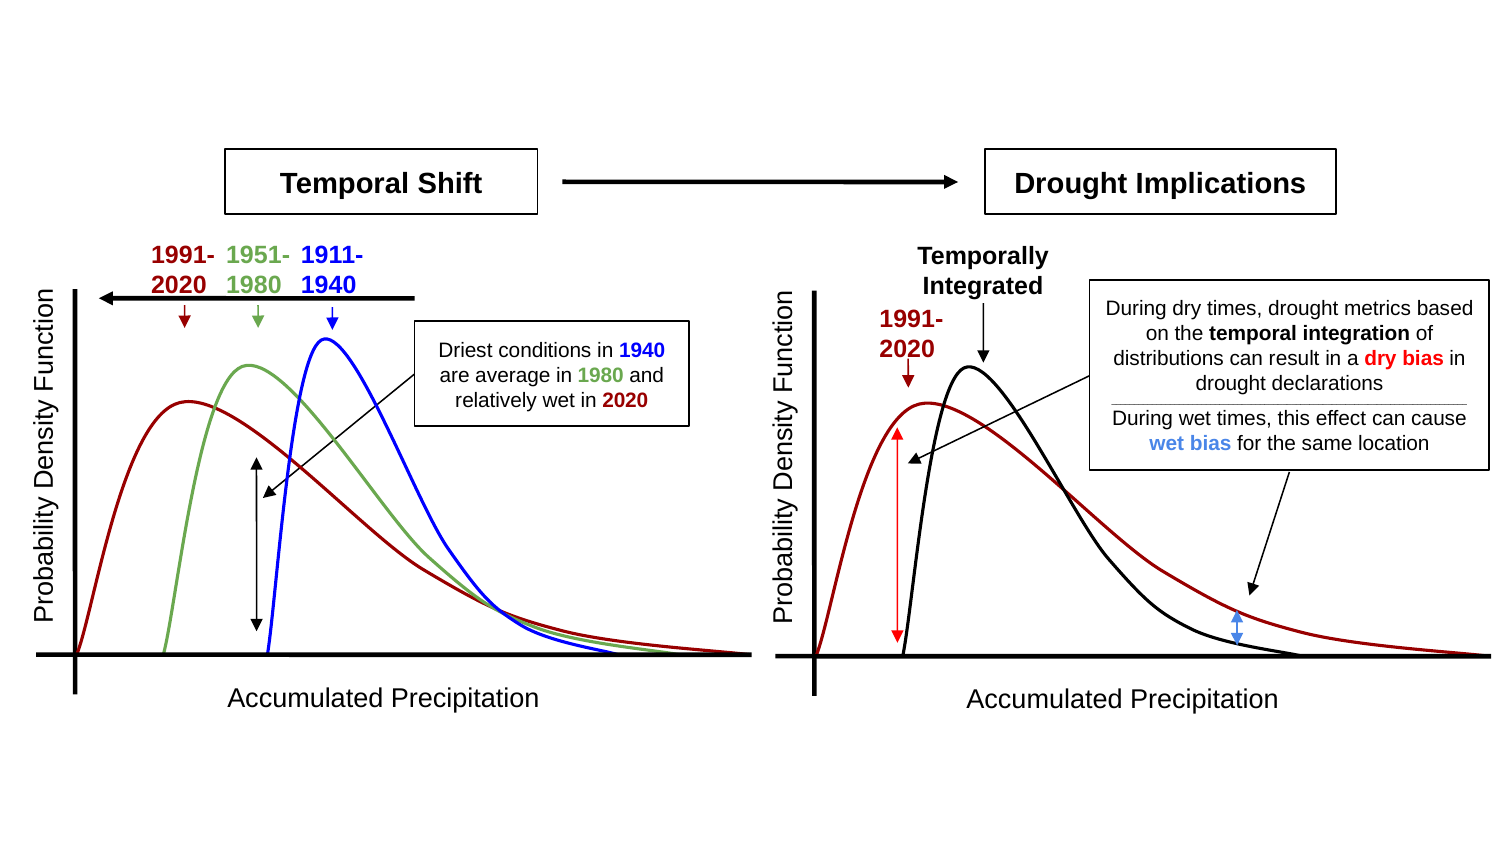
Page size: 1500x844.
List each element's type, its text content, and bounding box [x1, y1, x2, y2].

text_box 1991- 2020 [136, 223, 235, 344]
text_box 1911-1940 [310, 223, 385, 314]
text_box 1991- 2020 [864, 287, 964, 378]
text_box Probability Density Function [749, 269, 813, 640]
text_box Drought Implications [985, 148, 1336, 215]
text_box Temporal Shift [224, 148, 538, 215]
text_box Temporally Integrated [886, 224, 1081, 315]
text_box Driest conditions in 1940 are average in 1980 and relatively wet in 2020 [414, 321, 690, 427]
text_box Probability Density Function [10, 268, 74, 639]
text_box Accumulated Precipitation [951, 666, 1303, 730]
text_box During dry times, drought metrics based on the temporal integration of distributions can result in a dry bias in drought declarations _______________________________________________________________________________ During wet times, this effect can cause wet bias for the same location [1089, 280, 1490, 470]
text_box 1951- 1980 [235, 223, 310, 314]
text_box Accumulated Precipitation [212, 665, 563, 728]
